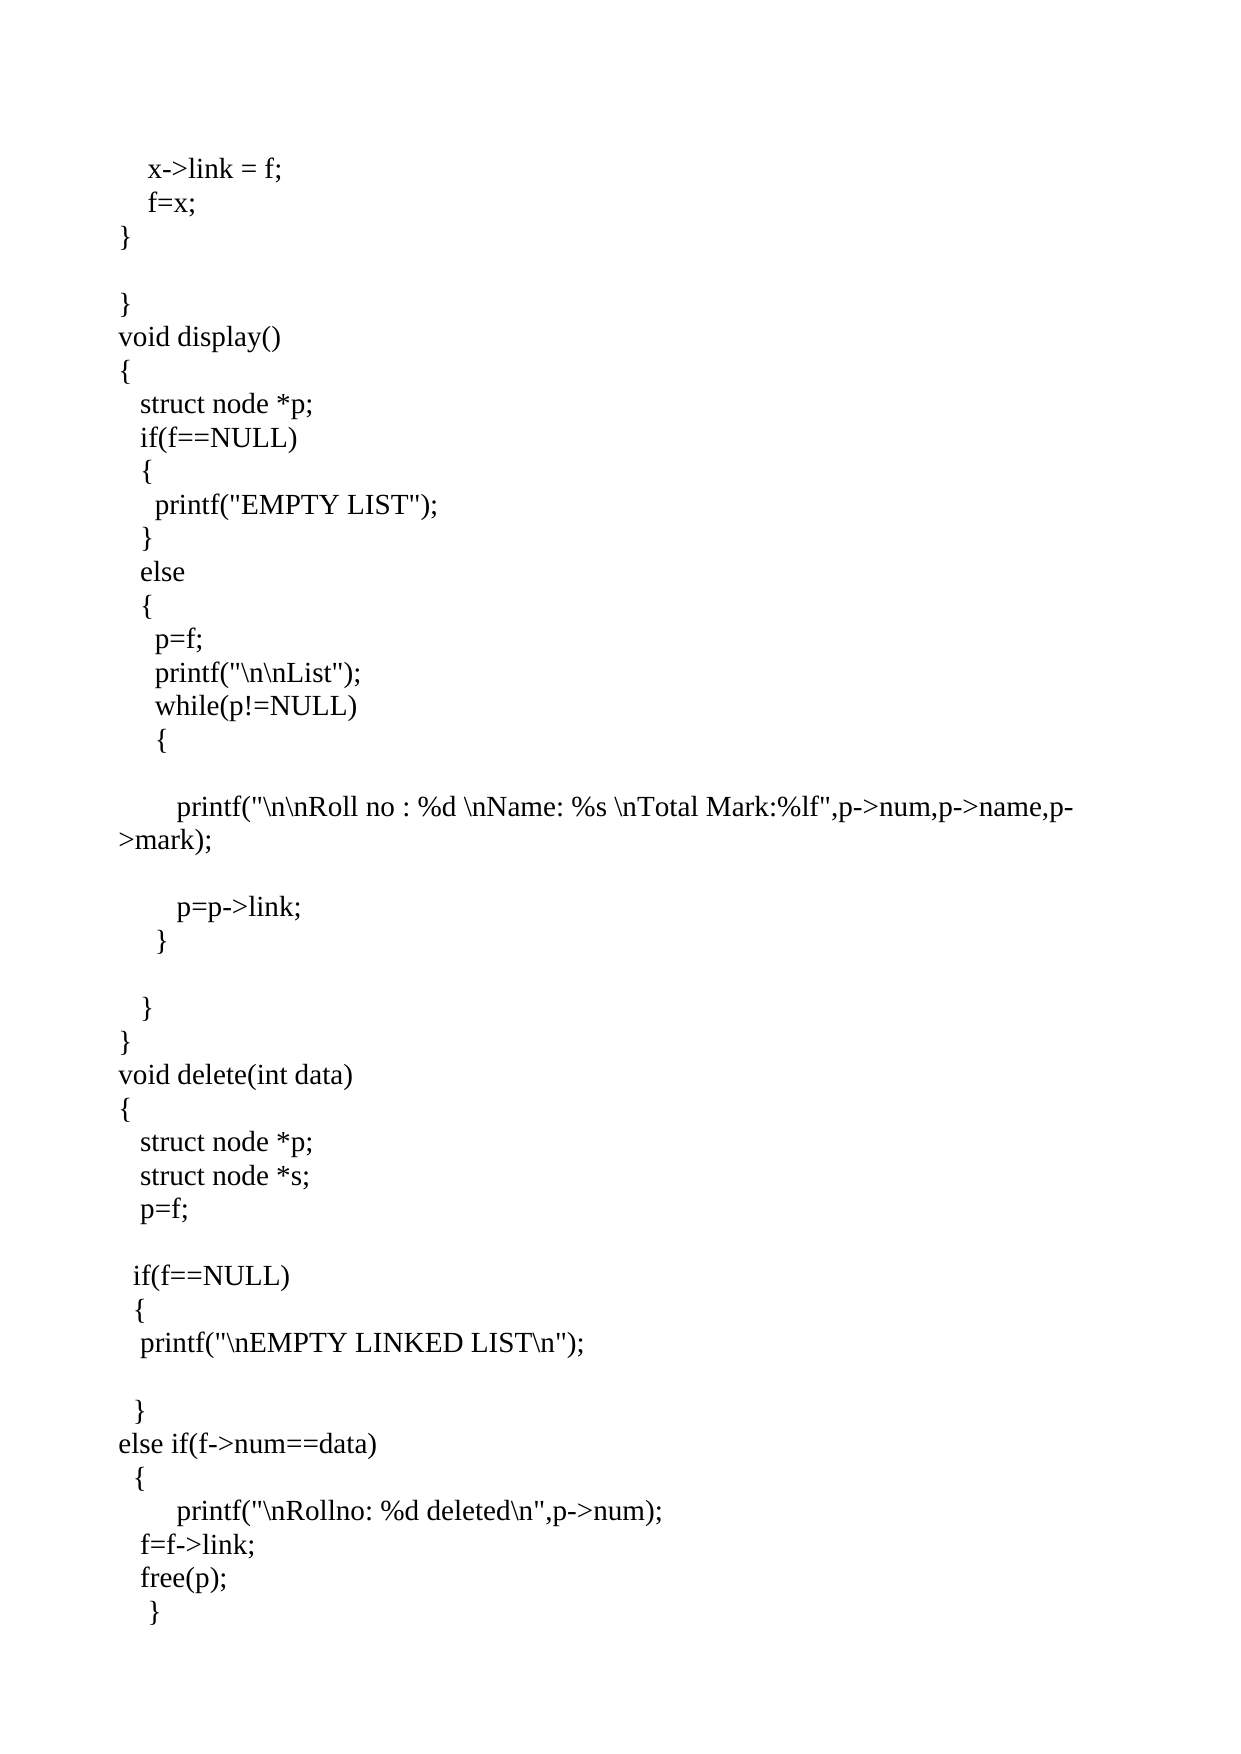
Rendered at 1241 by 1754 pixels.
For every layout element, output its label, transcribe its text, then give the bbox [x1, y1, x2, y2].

text if(f==NULL) [118, 420, 1122, 453]
text x->link = f; [118, 152, 1122, 185]
text while(p!=NULL) [118, 688, 1122, 722]
text } [118, 286, 1122, 319]
text f=x; [118, 185, 1122, 219]
text else [118, 554, 1122, 588]
text printf("\n\nRoll no : %d \nName: %s \nTotal Mark:%lf",p->num,p->name,p->mark); [118, 789, 1122, 856]
text { [118, 588, 1122, 621]
text p=f; [118, 621, 1122, 655]
text else if(f->num==data) [118, 1426, 1122, 1460]
text printf("\nRollno: %d deleted\n",p->num); [118, 1493, 1122, 1527]
text printf("\nEMPTY LINKED LIST\n"); [118, 1326, 1122, 1359]
text { [118, 722, 1122, 755]
text } [118, 521, 1122, 554]
text printf("\n\nList"); [118, 655, 1122, 688]
text if(f==NULL) [118, 1258, 1122, 1292]
text p=f; [118, 1191, 1122, 1225]
text p=p->link; [118, 889, 1122, 923]
text void display() [118, 319, 1122, 353]
text } [118, 1594, 1122, 1627]
text struct node *p; [118, 386, 1122, 420]
text { [118, 353, 1122, 386]
text void delete(int data) [118, 1057, 1122, 1091]
text { [118, 1091, 1122, 1124]
text printf("EMPTY LIST"); [118, 487, 1122, 521]
text } [118, 990, 1122, 1024]
text struct node *s; [118, 1158, 1122, 1191]
text } [118, 219, 1122, 252]
text { [118, 453, 1122, 487]
text free(p); [118, 1560, 1122, 1594]
text struct node *p; [118, 1124, 1122, 1158]
text } [118, 923, 1122, 957]
text { [118, 1292, 1122, 1326]
text f=f->link; [118, 1527, 1122, 1560]
text } [118, 1024, 1122, 1057]
text { [118, 1460, 1122, 1493]
text } [118, 1393, 1122, 1426]
